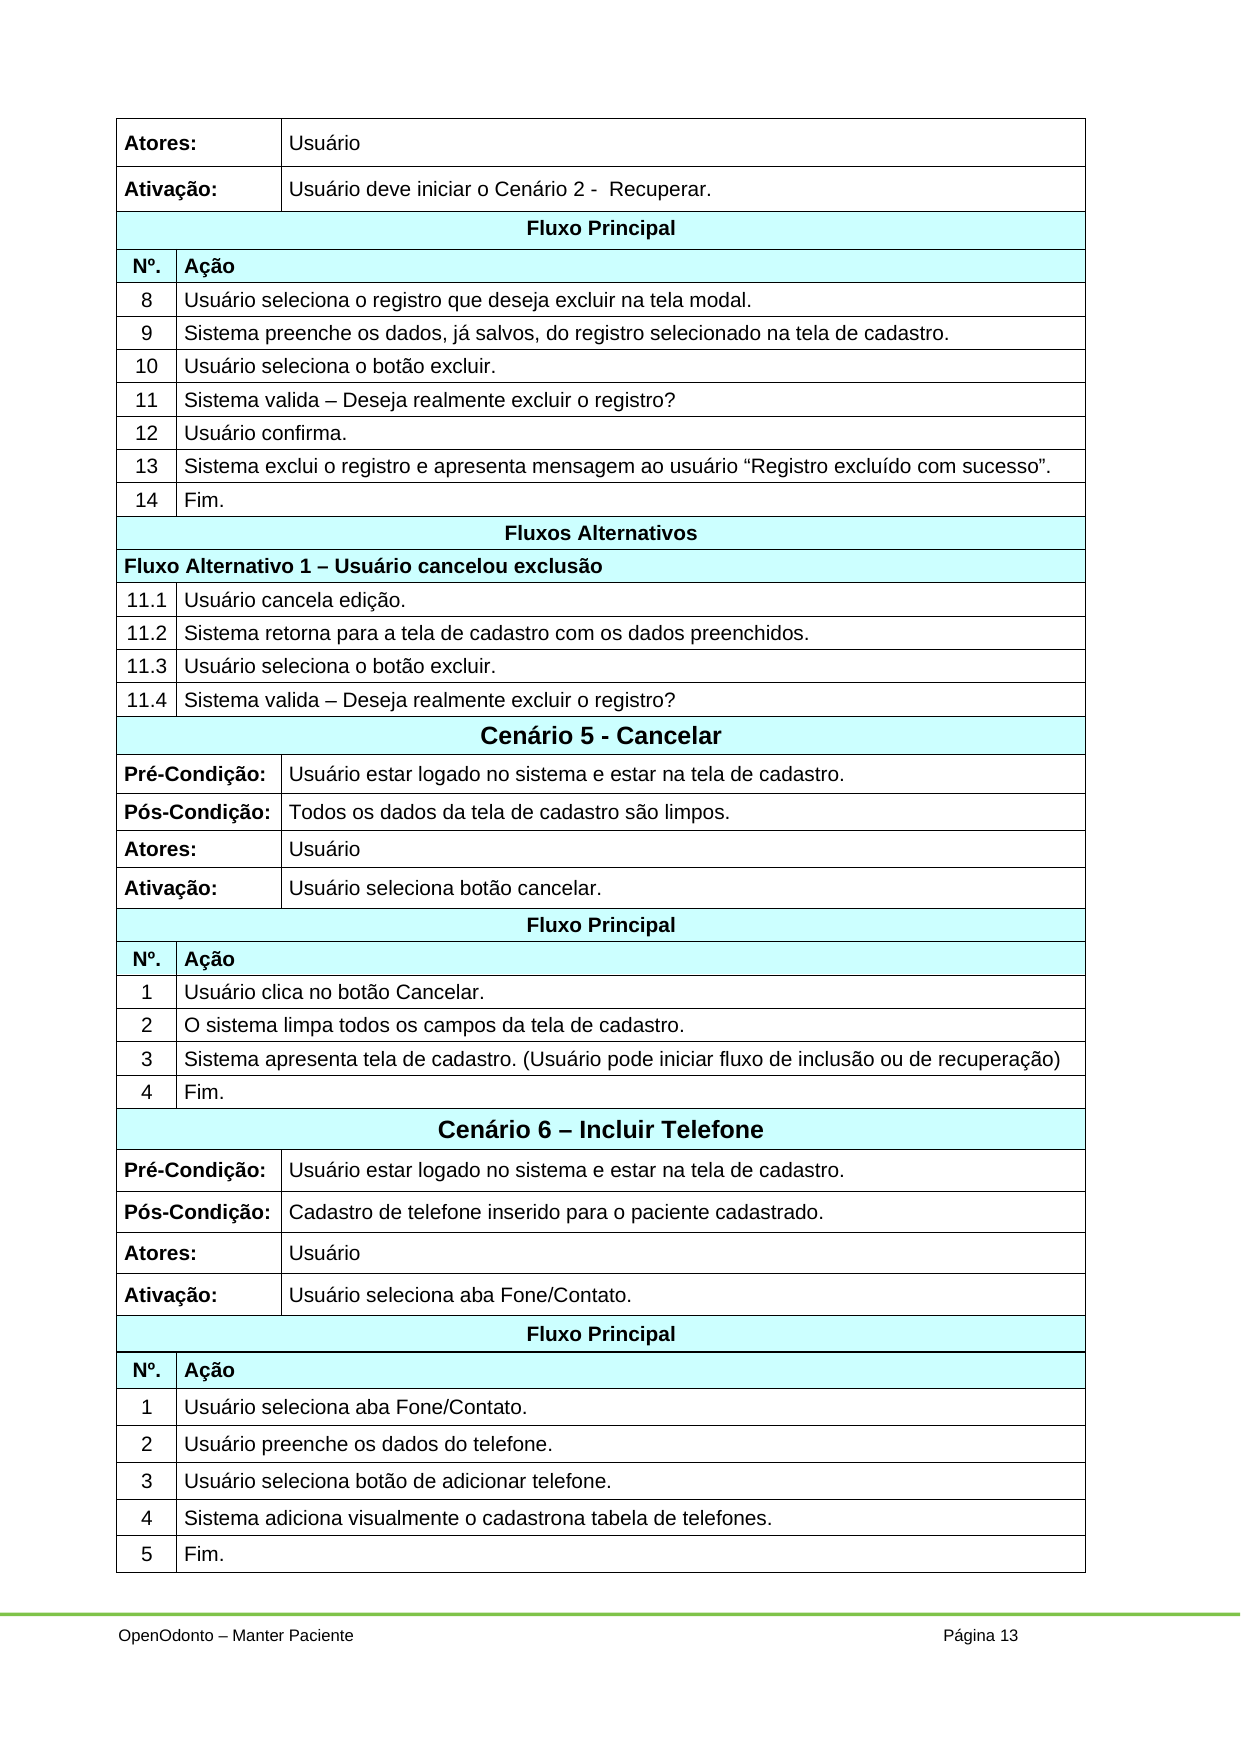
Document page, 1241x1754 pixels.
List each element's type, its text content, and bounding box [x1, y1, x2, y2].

table_cell Sistema exclui o registro e apresenta mensagem ao usuário “Registro excluído com sucesso”. [177, 450, 1085, 482]
table_cell O sistema limpa todos os campos da tela de cadastro. [177, 1009, 1085, 1041]
table_cell Fim. [177, 1076, 1085, 1108]
table_cell Nº. [117, 942, 176, 974]
table_cell 3 [117, 1042, 176, 1074]
table_cell Usuário seleciona aba Fone/Contato. [177, 1389, 1085, 1425]
table_cell Fluxo Principal [117, 909, 1085, 941]
table_cell Cenário 6 – Incluir Telefone [117, 1109, 1085, 1149]
table_cell 10 [117, 350, 176, 382]
table_cell Atores: [117, 119, 281, 166]
table_cell Usuário estar logado no sistema e estar na tela de cadastro. [282, 755, 1085, 793]
table_cell Usuário preenche os dados do telefone. [177, 1426, 1085, 1462]
table_cell Usuário [282, 831, 1085, 867]
table_cell Usuário seleciona o botão excluir. [177, 350, 1085, 382]
table_cell Usuário estar logado no sistema e estar na tela de cadastro. [282, 1150, 1085, 1191]
table_cell Sistema apresenta tela de cadastro. (Usuário pode iniciar fluxo de inclusão ou de recuperação) [177, 1042, 1085, 1074]
table_cell 12 [117, 417, 176, 449]
table_cell Nº. [117, 1353, 176, 1388]
table_cell Sistema adiciona visualmente o cadastrona tabela de telefones. [177, 1500, 1085, 1535]
table_cell Cadastro de telefone inserido para o paciente cadastrado. [282, 1192, 1085, 1232]
table_cell 3 [117, 1463, 176, 1498]
table_cell Atores: [117, 831, 281, 867]
table_cell 4 [117, 1076, 176, 1108]
table_cell Ação [177, 250, 1085, 282]
table_cell Usuário seleciona o botão excluir. [177, 650, 1085, 682]
table_cell Ação [177, 942, 1085, 974]
table_cell 14 [117, 483, 176, 516]
table_cell Fluxo Principal [117, 212, 1085, 249]
table_cell 1 [117, 976, 176, 1008]
table_cell Sistema retorna para a tela de cadastro com os dados preenchidos. [177, 617, 1085, 649]
table_cell 11.2 [117, 617, 176, 649]
table_cell 11 [117, 383, 176, 416]
table_cell Pré-Condição: [117, 1150, 281, 1191]
table_cell Ativação: [117, 167, 281, 211]
table_cell 5 [117, 1536, 176, 1572]
table_cell Usuário seleciona botão cancelar. [282, 868, 1085, 908]
table_cell Fim. [177, 1536, 1085, 1572]
table_cell Atores: [117, 1233, 281, 1273]
table_cell 11.3 [117, 650, 176, 682]
table_cell 2 [117, 1426, 176, 1462]
table_cell Fim. [177, 483, 1085, 516]
table_cell Nº. [117, 250, 176, 282]
table_cell 8 [117, 283, 176, 316]
table_cell Fluxos Alternativos [117, 517, 1085, 549]
table_cell 9 [117, 317, 176, 349]
table_cell Sistema preenche os dados, já salvos, do registro selecionado na tela de cadastro. [177, 317, 1085, 349]
table_cell Todos os dados da tela de cadastro são limpos. [282, 794, 1085, 830]
table_cell Pré-Condição: [117, 755, 281, 793]
table_cell 13 [117, 450, 176, 482]
table_cell 4 [117, 1500, 176, 1535]
table_cell Ação [177, 1353, 1085, 1388]
table_cell Ativação: [117, 868, 281, 908]
table_cell Ativação: [117, 1274, 281, 1314]
table_cell Usuário confirma. [177, 417, 1085, 449]
table_cell 2 [117, 1009, 176, 1041]
table_cell Usuário seleciona aba Fone/Contato. [282, 1274, 1085, 1314]
table_cell 11.1 [117, 583, 176, 616]
table_cell Pós-Condição: [117, 1192, 281, 1232]
table_cell Usuário [282, 119, 1085, 166]
table_cell Usuário seleciona o registro que deseja excluir na tela modal. [177, 283, 1085, 316]
table_cell Usuário deve iniciar o Cenário 2 - Recuperar. [282, 167, 1085, 211]
table_cell Cenário 5 - Cancelar [117, 717, 1085, 754]
table_cell Usuário clica no botão Cancelar. [177, 976, 1085, 1008]
table_cell Sistema valida – Deseja realmente excluir o registro? [177, 383, 1085, 416]
table_cell 11.4 [117, 683, 176, 716]
table_cell 1 [117, 1389, 176, 1425]
table_cell Usuário seleciona botão de adicionar telefone. [177, 1463, 1085, 1498]
table_cell Pós-Condição: [117, 794, 281, 830]
table_cell Usuário cancela edição. [177, 583, 1085, 616]
table_cell Fluxo Principal [117, 1316, 1085, 1351]
table_cell Usuário [282, 1233, 1085, 1273]
table_cell Fluxo Alternativo 1 – Usuário cancelou exclusão [117, 550, 1085, 582]
table_cell Sistema valida – Deseja realmente excluir o registro? [177, 683, 1085, 716]
